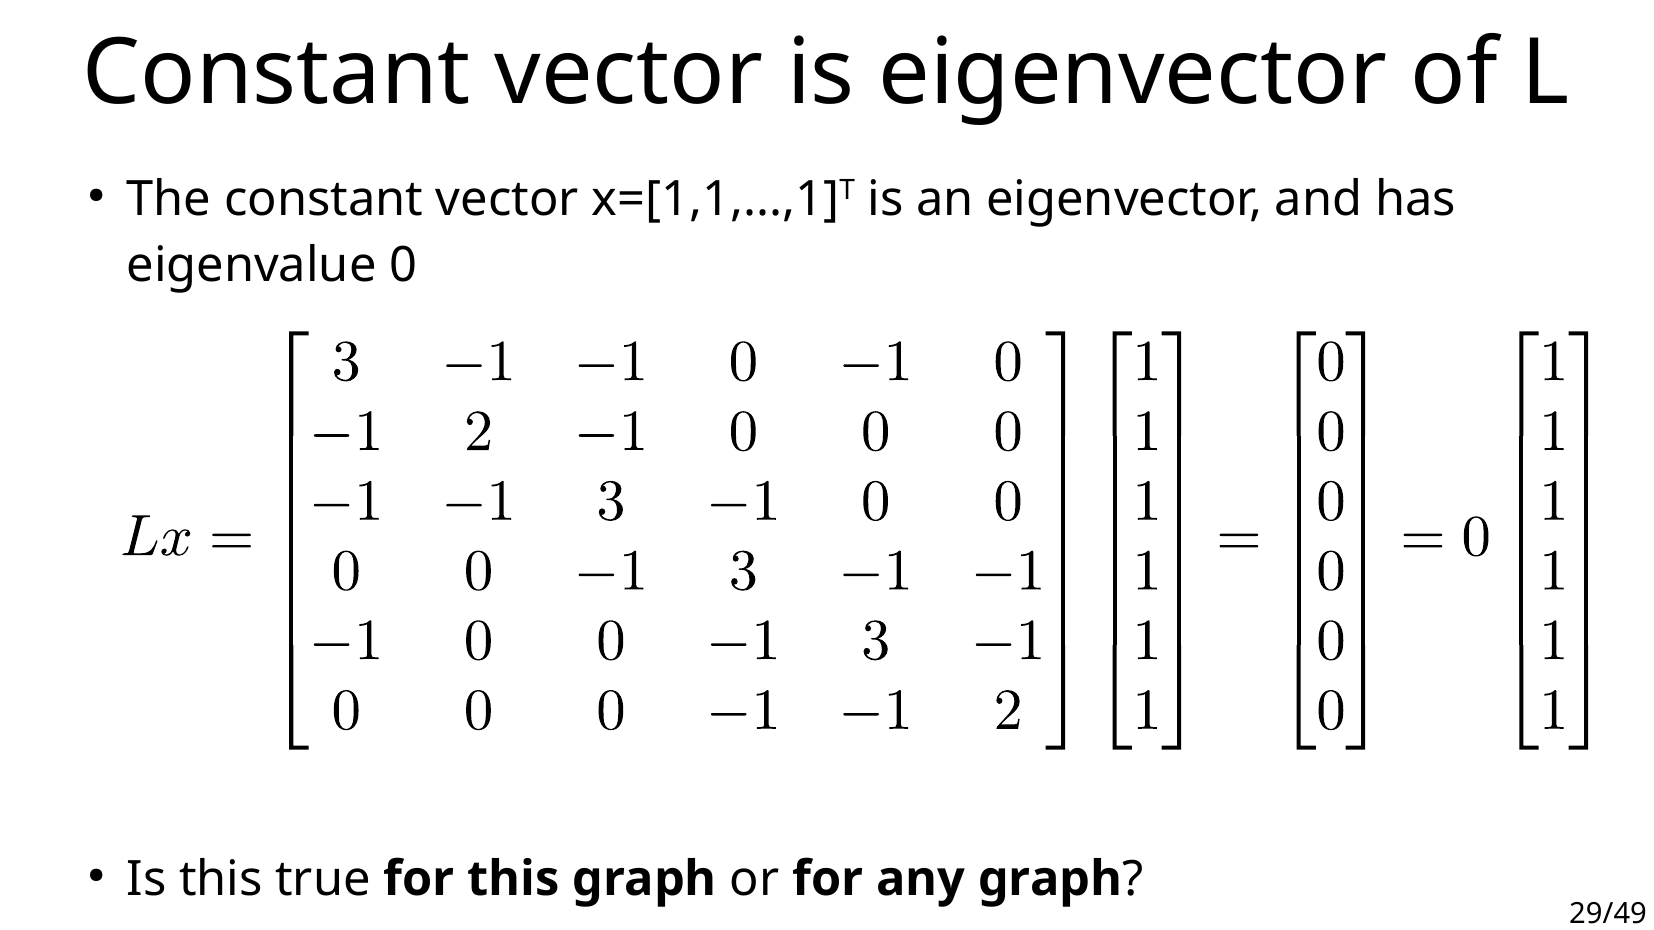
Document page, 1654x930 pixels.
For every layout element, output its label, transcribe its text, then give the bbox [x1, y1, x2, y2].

text_box [120, 331, 1608, 750]
list The constant vector x=[1,1,...,1]T is an eigenvector, and has eigenvalue 0 Is this true for this graph or for any graph? [75, 163, 1564, 916]
title Constant vector is eigenvector of L [82, 2, 1571, 135]
